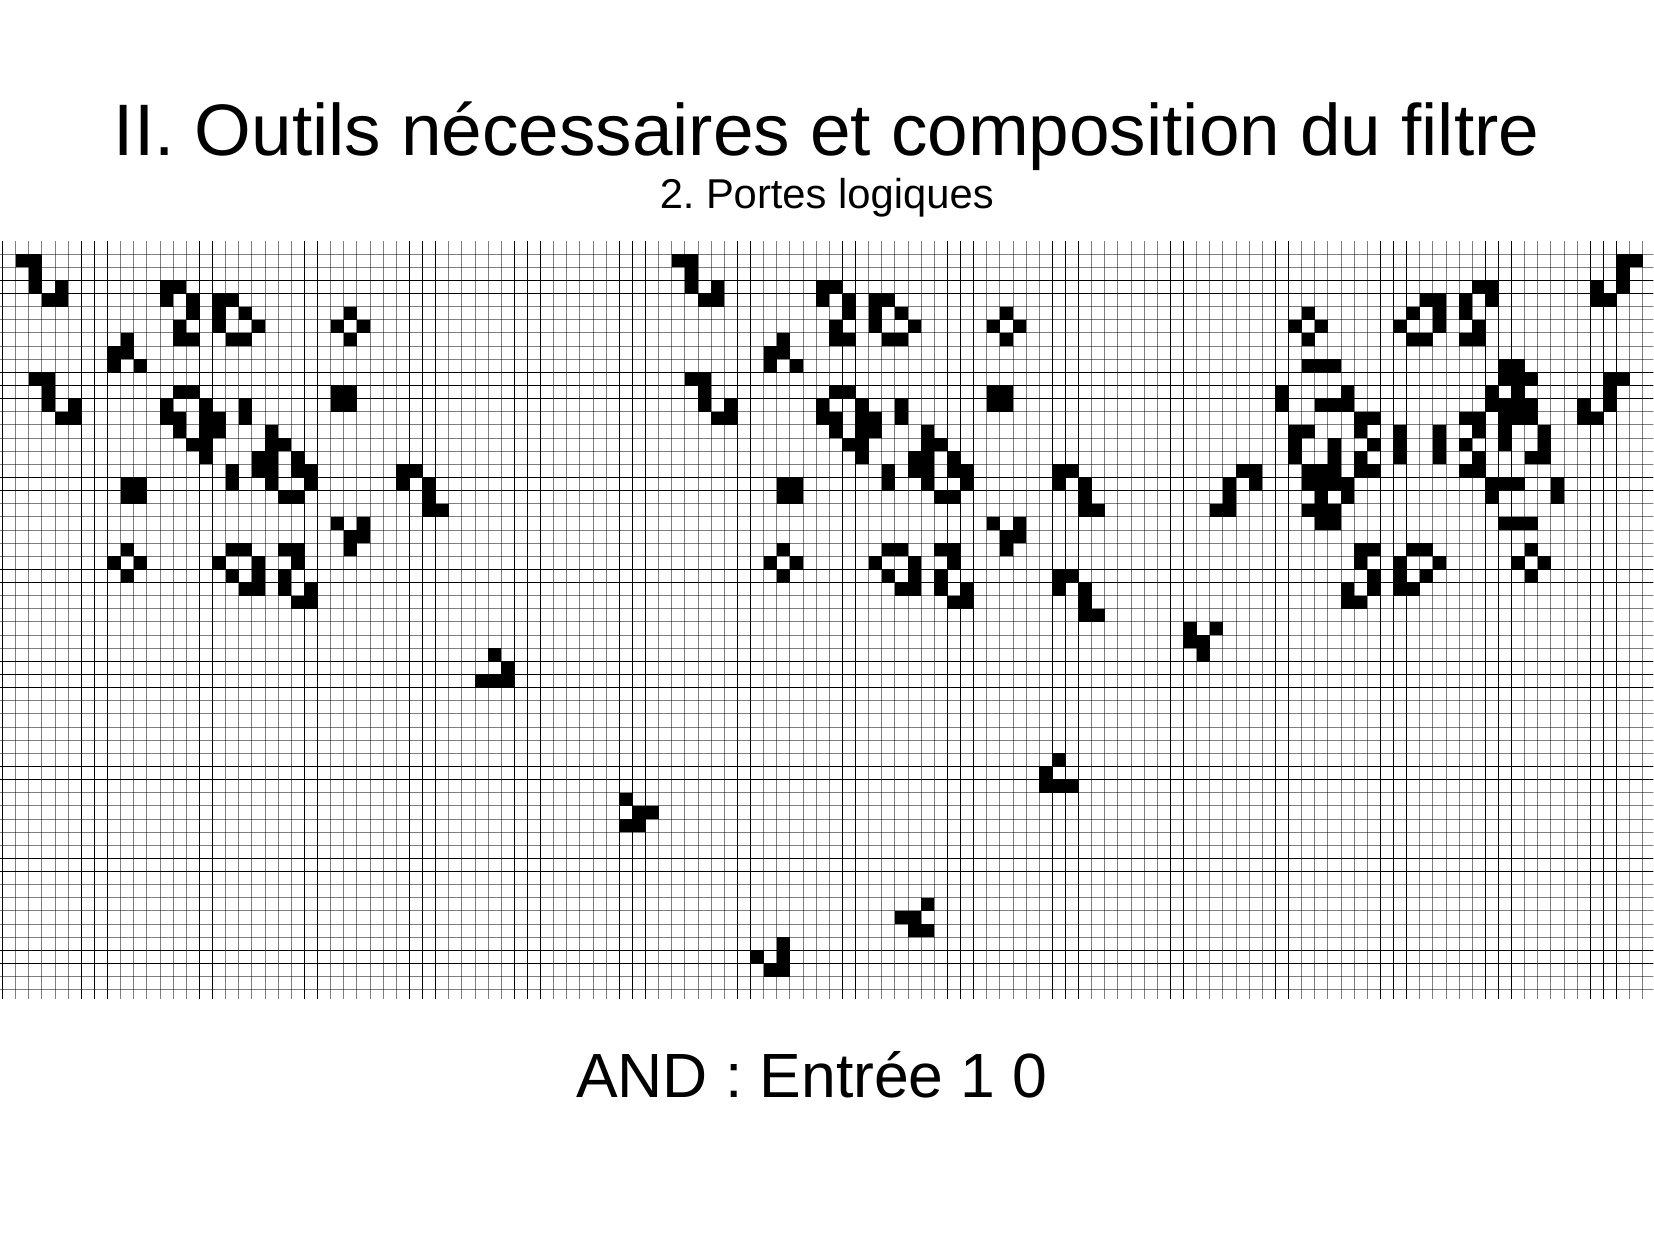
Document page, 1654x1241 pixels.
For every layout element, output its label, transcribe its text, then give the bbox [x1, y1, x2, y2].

text_box AND : Entrée 1 0 [561, 1033, 1064, 1119]
title II. Outils nécessaires et composition du filtre 2. Portes logiques [82, 49, 1572, 257]
picture [0, 241, 1654, 999]
